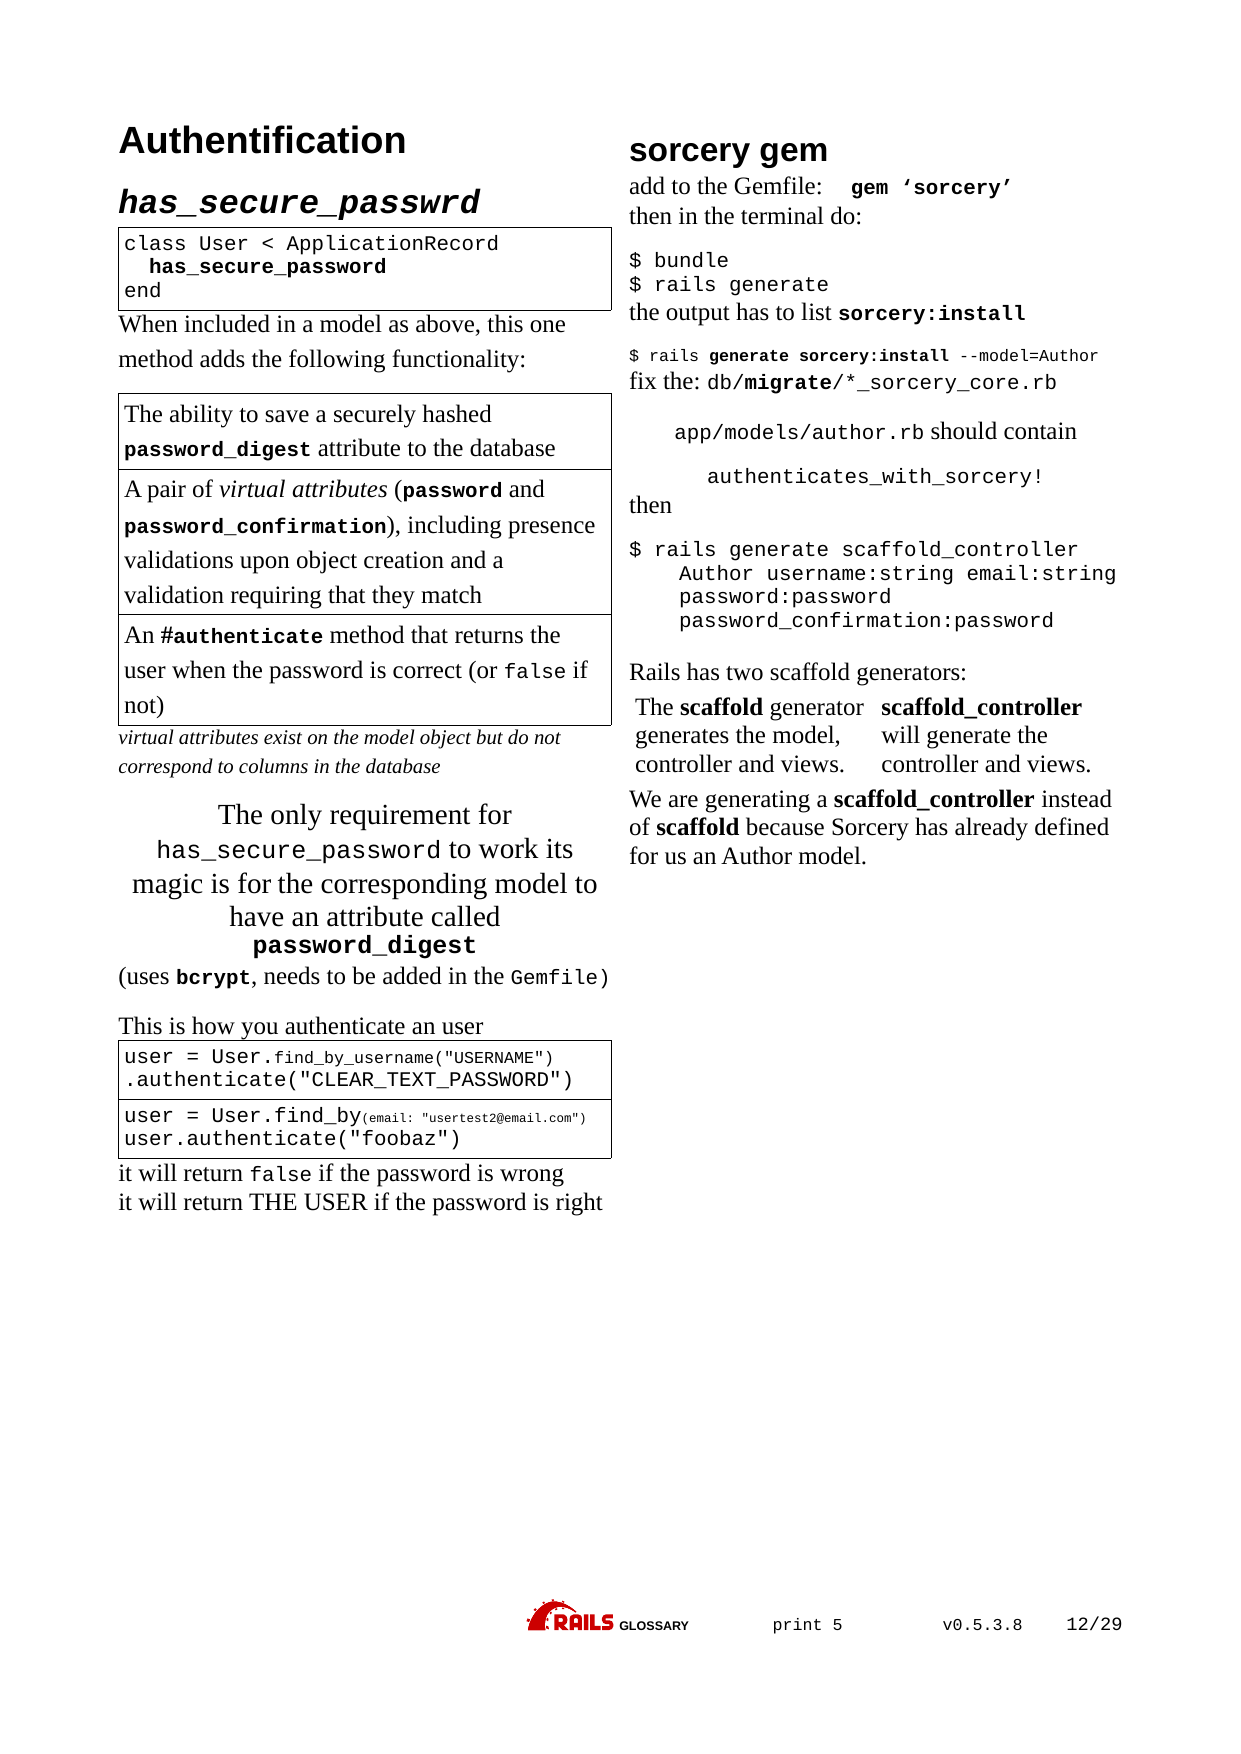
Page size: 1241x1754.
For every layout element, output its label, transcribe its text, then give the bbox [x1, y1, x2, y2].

text fix the: db/migrate/*_sorcery_core.rb [629, 366, 1122, 396]
text We are generating a scaffold_controller instead of scaffold because Sorcery has already defined [629, 784, 1122, 841]
text password:password [629, 586, 1122, 610]
text The only requirement for has_secure_password to work its magic is for the corresponding model to have an attribute called password_digest [118, 797, 611, 961]
subtitle Authentification [118, 118, 611, 162]
text $ bundle [629, 250, 1122, 274]
table_cell A pair of virtual attributes (password and password_confirmation), including presence validations upon object creation and a validation requiring that they match [119, 470, 611, 614]
text virtual attributes exist on the model object but do not correspond to columns in the database [118, 726, 611, 778]
text add to the Gemfile: gem ‘sorcery’ [629, 171, 1122, 201]
table_cell user = User.find_by(email: "usertest2@email.com") user.authenticate("foobaz") [119, 1100, 611, 1158]
subtitle sorcery gem [629, 130, 1122, 168]
text $ rails generate [629, 274, 1122, 297]
subtitle has_secure_passwrd [118, 186, 611, 224]
text it will return THE USER if the password is right [118, 1187, 611, 1216]
text password_confirmation:password [629, 610, 1122, 633]
text When included in a model as above, this one method adds the following functionality: [118, 311, 611, 373]
table_header user = User.find_by_username("USERNAME") .authenticate("CLEAR_TEXT_PASSWORD") [119, 1041, 611, 1099]
text app/models/author.rb should contain [629, 416, 1122, 446]
text Rails has two scaffold generators: [629, 657, 1122, 686]
text This is how you authenticate an user [118, 1011, 611, 1040]
text then in the terminal do: [629, 201, 1122, 230]
table_cell An #authenticate method that returns the user when the password is correct (or false if not) [119, 615, 611, 725]
text the output has to list sorcery:install [629, 297, 1122, 327]
text authenticates_with_sorcery! [629, 466, 1122, 490]
table_header The scaffold generator generates the model, controller and views. [629, 686, 875, 784]
text then [629, 490, 1122, 519]
text it will return false if the password is wrong [118, 1159, 611, 1187]
table_header scaffold_controller will generate the controller and views. [875, 686, 1122, 784]
text $ rails generate sorcery:install --model=Author [629, 347, 1122, 366]
table_header The ability to save a securely hashed password_digest attribute to the database [119, 394, 611, 469]
text for us an Author model. [629, 841, 1122, 870]
text Author username:string email:string [629, 563, 1122, 586]
text $ rails generate scaffold_controller [629, 539, 1122, 563]
table_header class User < ApplicationRecord has_secure_password end [119, 228, 611, 309]
text (uses bcrypt, needs to be added in the Gemfile) [118, 961, 611, 991]
